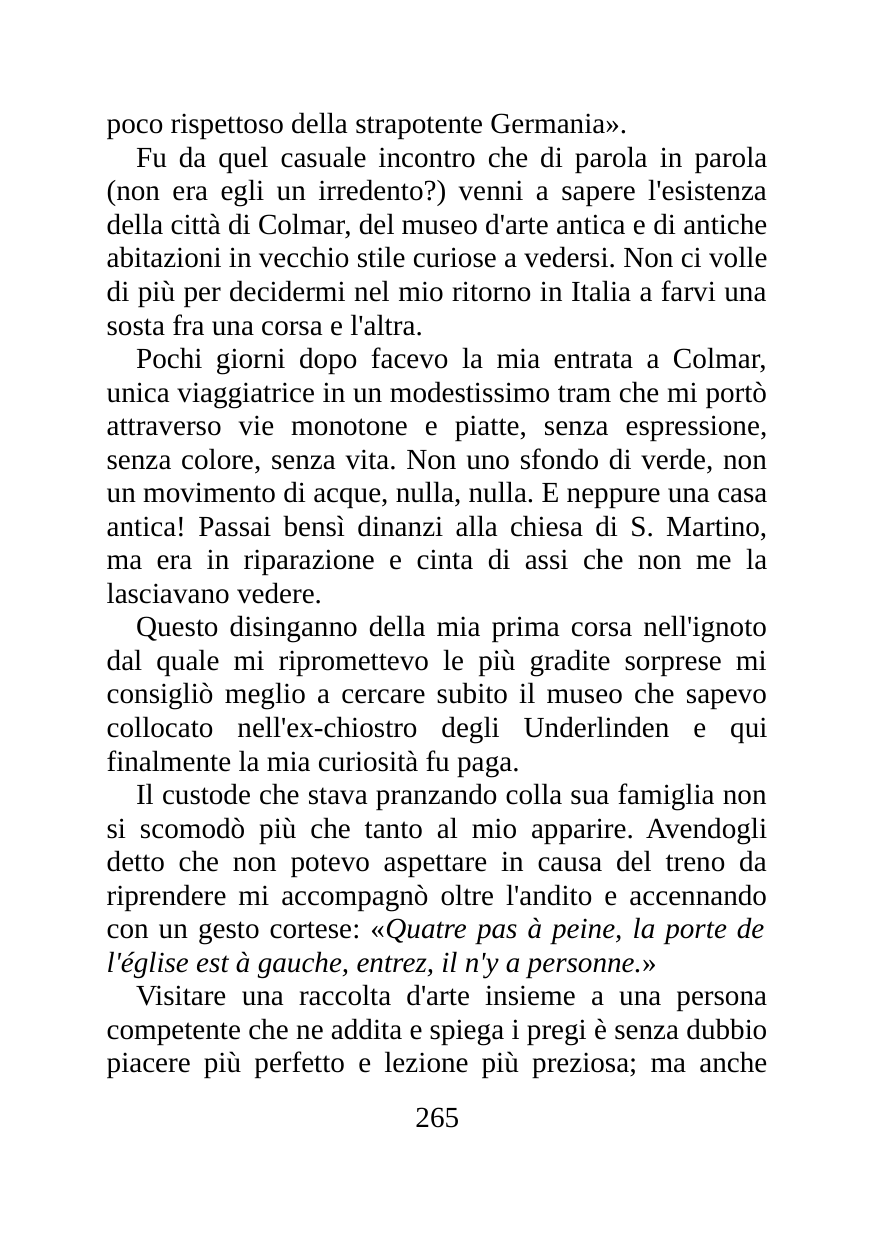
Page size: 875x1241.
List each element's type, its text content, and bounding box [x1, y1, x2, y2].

text Questo disinganno della mia prima corsa nell'ignoto dal quale mi ripromettevo le più gradite sorprese mi consigliò meglio a cercare subito il museo che sapevo collocato nell'ex-chiostro degli Underlinden e qui finalmente la mia curiosità fu paga. [106, 609, 768, 777]
text Fu da quel casuale incontro che di parola in parola (non era egli un irredento?) venni a sapere l'esistenza della città di Colmar, del museo d'arte antica e di antiche abitazioni in vecchio stile curiose a vedersi. Non ci volle di più per decidermi nel mio ritorno in Italia a farvi una sosta fra una corsa e l'altra. [106, 140, 768, 341]
text poco rispettoso della strapotente Germania». [106, 106, 768, 140]
text Visitare una raccolta d'arte insieme a una persona competente che ne addita e spiega i pregi è senza dubbio piacere più perfetto e lezione più preziosa; ma anche [106, 978, 768, 1079]
text Il custode che stava pranzando colla sua famiglia non si scomodò più che tanto al mio apparire. Avendogli detto che non potevo aspettare in causa del treno da riprendere mi accompagnò oltre l'andito e accennando con un gesto cortese: «Quatre pas à peine, la porte de l'église est à gauche, entrez, il n'y a personne.» [106, 777, 768, 978]
text Pochi giorni dopo facevo la mia entrata a Colmar, unica viaggiatrice in un modestissimo tram che mi portò attraverso vie monotone e piatte, senza espressione, senza colore, senza vita. Non uno sfondo di verde, non un movimento di acque, nulla, nulla. E neppure una casa antica! Passai bensì dinanzi alla chiesa di S. Martino, ma era in riparazione e cinta di assi che non me la lasciavano vedere. [106, 341, 768, 609]
